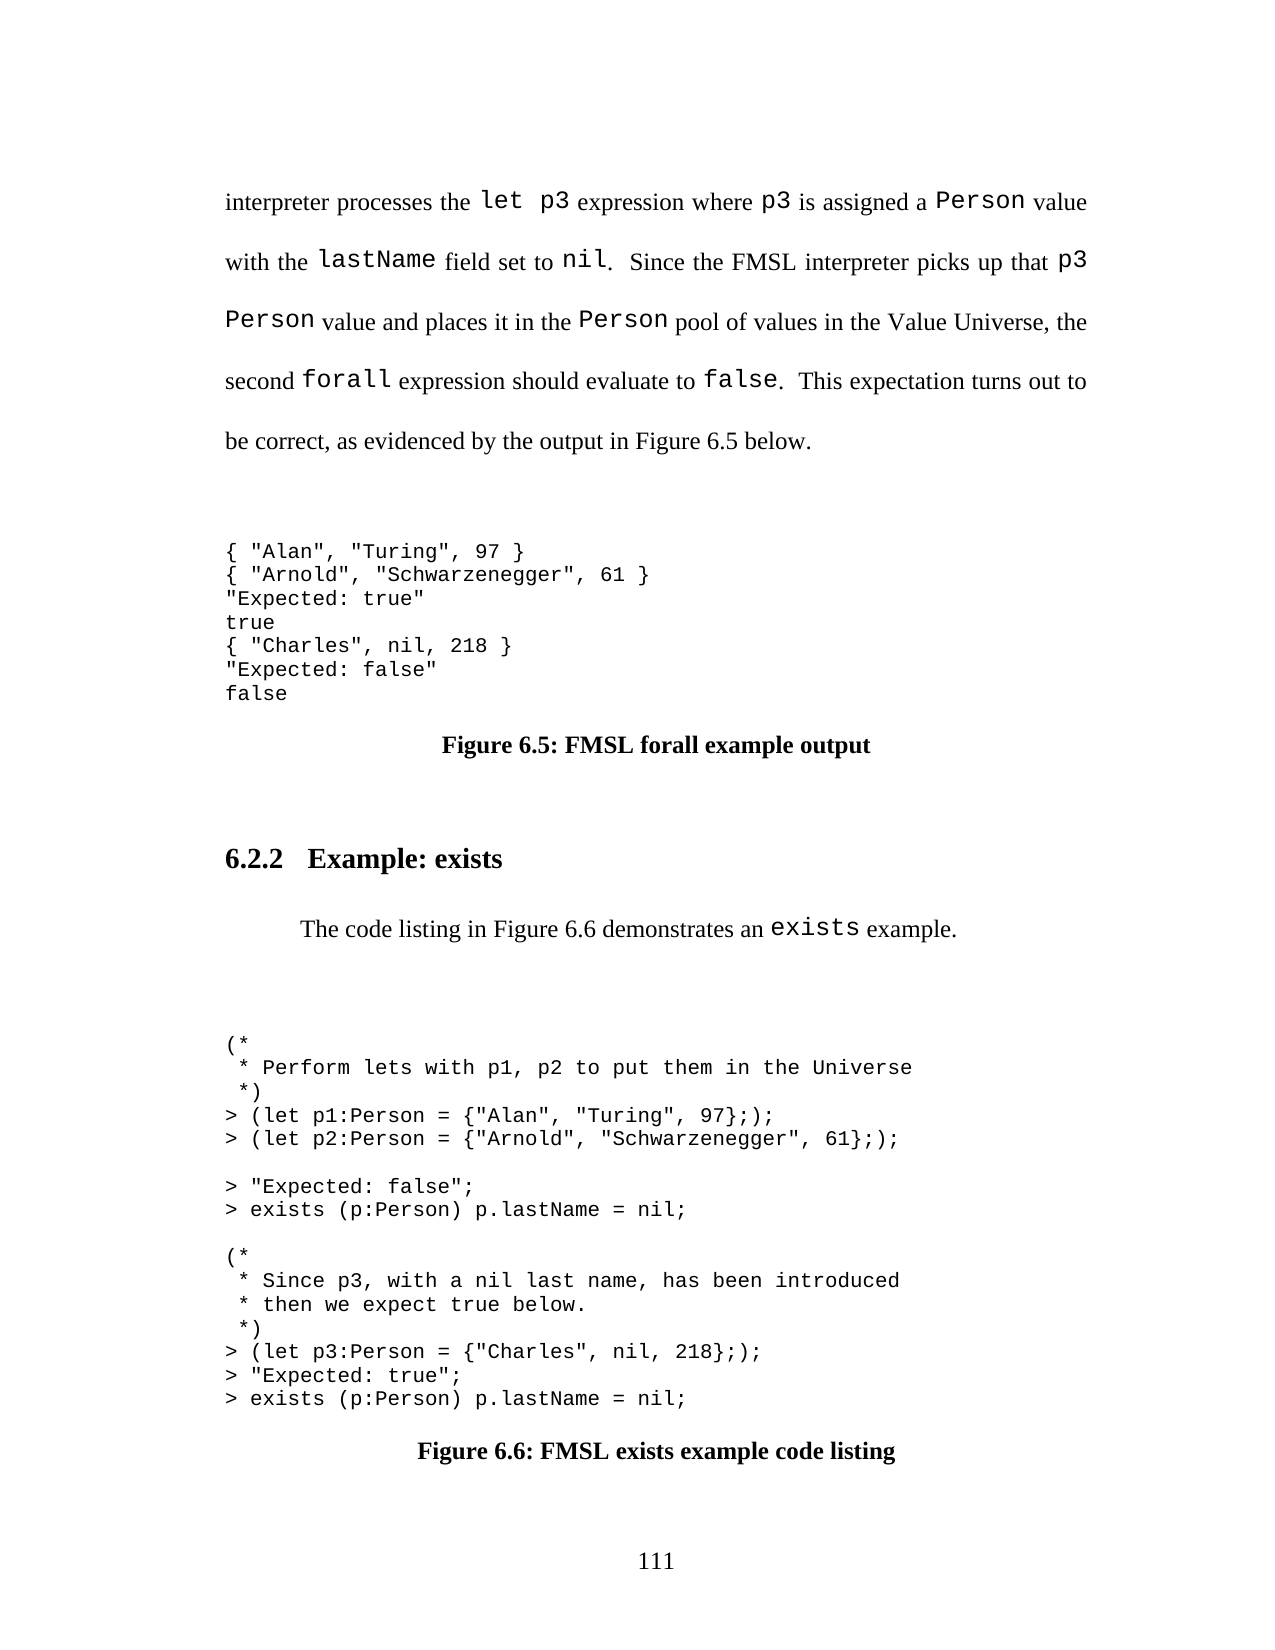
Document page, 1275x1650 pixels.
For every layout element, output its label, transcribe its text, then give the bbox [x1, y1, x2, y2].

text > (let p1:Person = {"Alan", "Turing", 97};); [225, 1105, 1087, 1128]
text Figure 6.5: FMSL forall example output [225, 730, 1087, 759]
text * Since p3, with a nil last name, has been introduced [225, 1270, 1087, 1294]
text * Perform lets with p1, p2 to put them in the Universe [225, 1057, 1087, 1081]
text false [225, 683, 1087, 706]
text * then we expect true below. [225, 1294, 1087, 1317]
text *) [225, 1081, 1087, 1105]
text { "Arnold", "Schwarzenegger", 61 } [225, 564, 1087, 588]
text > "Expected: true"; [225, 1365, 1087, 1388]
text *) [225, 1317, 1087, 1341]
text (* [225, 1247, 1087, 1270]
text > (let p2:Person = {"Arnold", "Schwarzenegger", 61};); [225, 1128, 1087, 1152]
text > (let p3:Person = {"Charles", nil, 218};); [225, 1341, 1087, 1365]
text true [225, 612, 1087, 635]
text { "Charles", nil, 218 } [225, 635, 1087, 659]
text > exists (p:Person) p.lastName = nil; [225, 1388, 1087, 1412]
text "Expected: true" [225, 588, 1087, 612]
text Figure 6.6: FMSL exists example code listing [225, 1436, 1087, 1464]
text (* [225, 1034, 1087, 1057]
text interpreter processes the let p3 expression where p3 is assigned a Person value with the lastName field set to nil. Since the FMSL interpreter picks up that p3 Person value and places it in the Person pool of values in the Value Universe, the second forall expression should evaluate to false. This expectation turns out to be correct, as evidenced by the output in Figure 6.5 below. [225, 187, 1087, 454]
text > "Expected: false"; [225, 1176, 1087, 1199]
text The code listing in Figure 6.6 demonstrates an exists example. [225, 914, 1087, 945]
text > exists (p:Person) p.lastName = nil; [225, 1199, 1087, 1223]
text { "Alan", "Turing", 97 } [225, 541, 1087, 564]
text "Expected: false" [225, 659, 1087, 683]
subtitle Example: exists [225, 841, 1087, 875]
